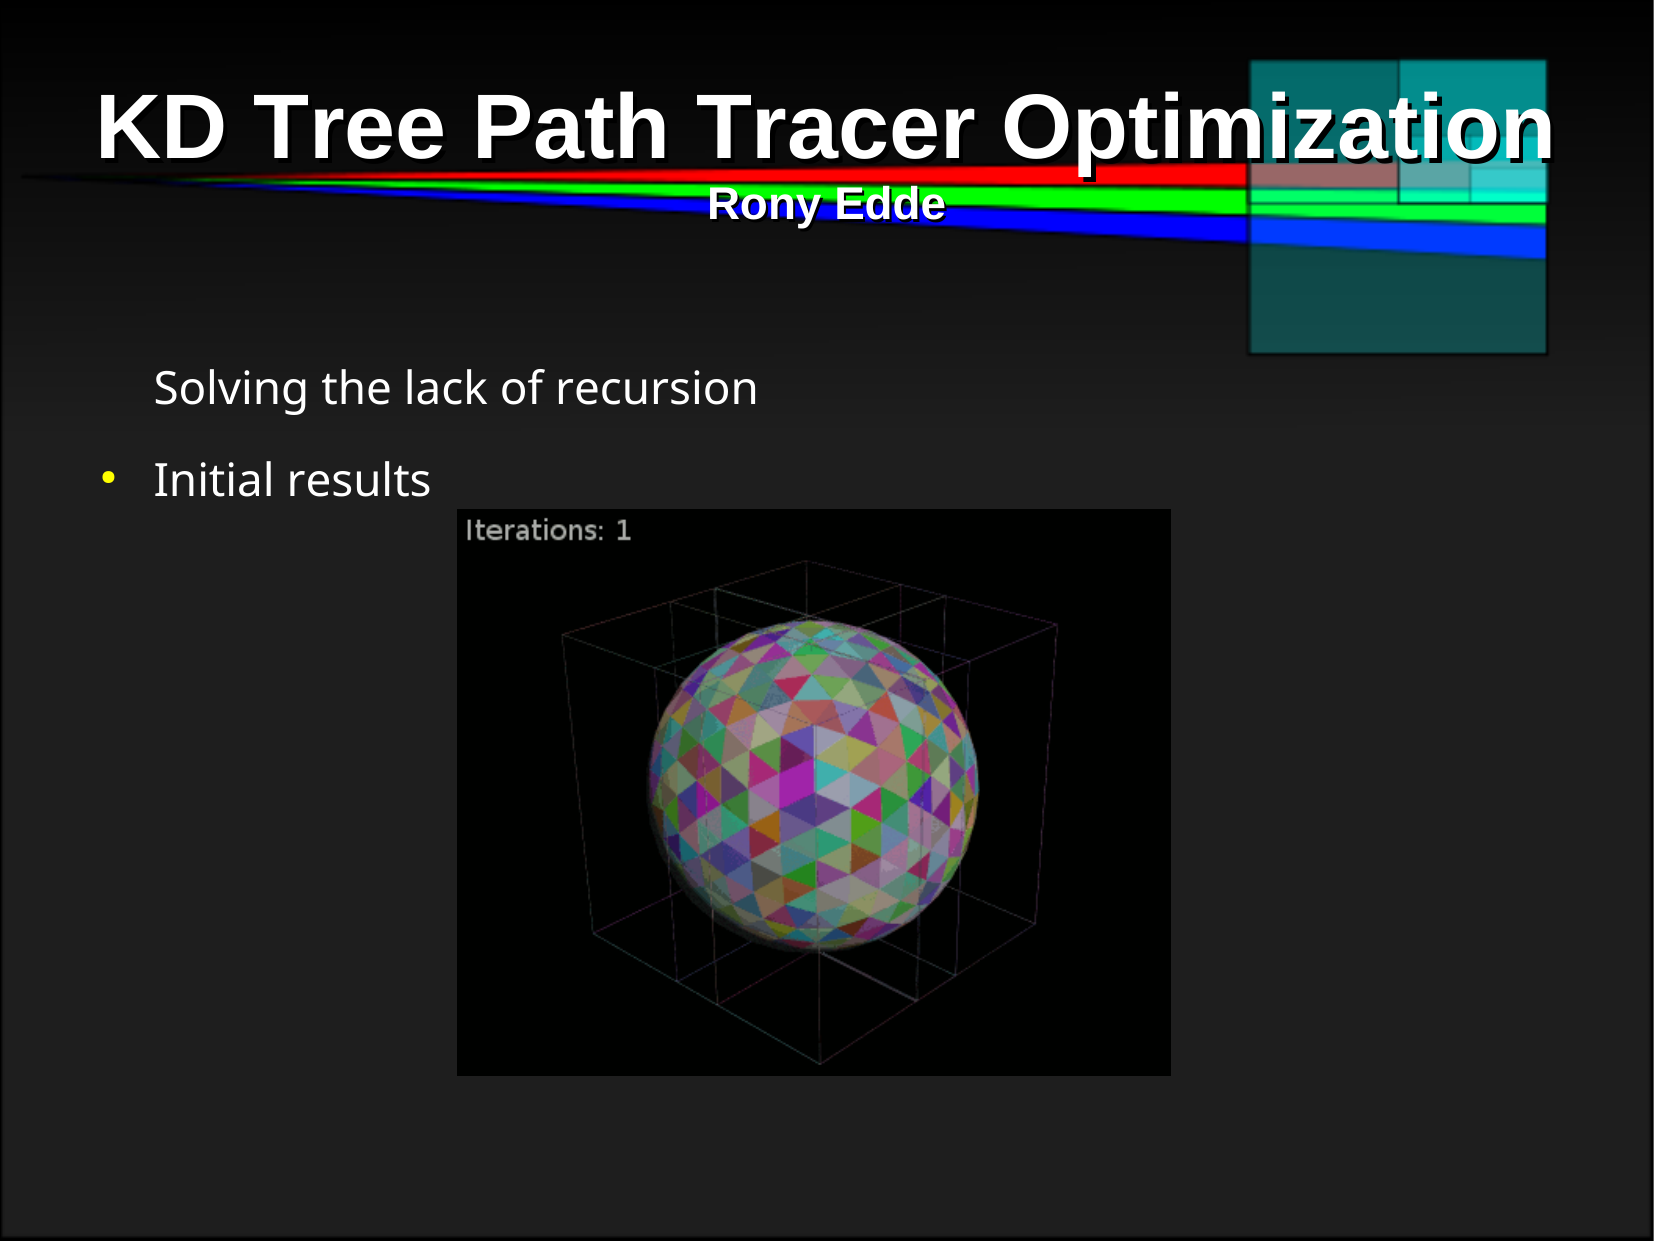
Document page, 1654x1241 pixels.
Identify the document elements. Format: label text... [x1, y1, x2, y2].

list Solving the lack of recursion Initial results [82, 355, 1571, 1058]
title KD Tree Path Tracer Optimization Rony Edde [82, 56, 1571, 250]
picture [0, 0, 1654, 1241]
